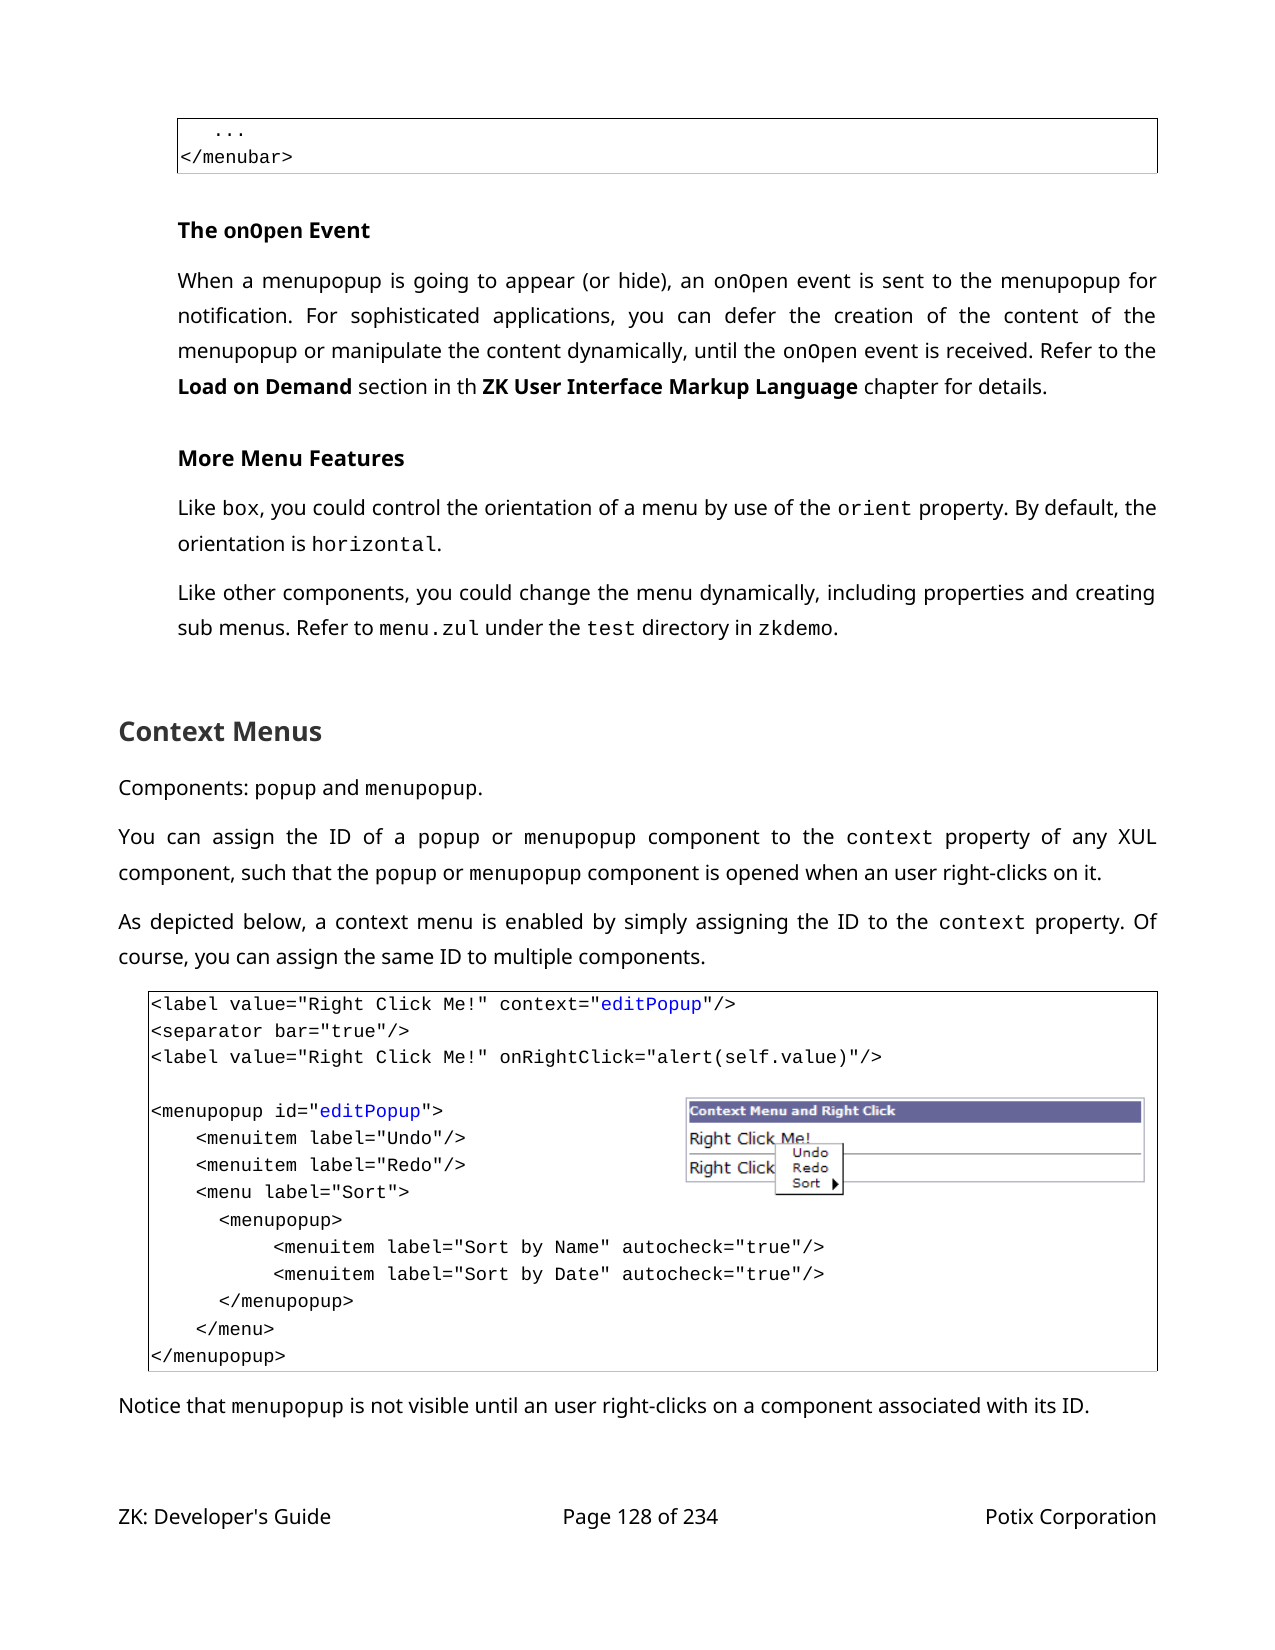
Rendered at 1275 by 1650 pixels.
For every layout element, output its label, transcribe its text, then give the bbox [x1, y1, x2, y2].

text <menuitem label="Sort by Name" autocheck="true"/> [149, 1235, 1157, 1259]
text You can assign the ID of a popup or menupopup component to the context property of any XUL component, such that the popup or menupopup component is opened when an user right-clicks on it. [118, 822, 1157, 886]
text Like other components, you could change the menu dynamically, including properties and creating sub menus. Refer to menu.zul under the test directory in zkdemo. [177, 578, 1157, 642]
text ... [178, 119, 1157, 142]
text <menupopup> [149, 1208, 1157, 1232]
subtitle The onOpen Event [177, 215, 1157, 245]
picture [682, 1096, 1149, 1199]
text <menu label="Sort"> [149, 1180, 1157, 1205]
text <menuitem label="Undo"/> [149, 1126, 682, 1150]
text When a menupopup is going to appear (or hide), an onOpen event is sent to the menupopup for notification. For sophisticated applications, you can defer the creation of the content of the menupopup or manipulate the content dynamically, until the onOpen event is received. Refer to the Load on Demand section in th ZK User Interface Markup Language chapter for details. [177, 266, 1157, 400]
text <menuitem label="Redo"/> [149, 1153, 682, 1177]
subtitle Context Menus [118, 713, 1157, 749]
text </menu> [149, 1316, 1157, 1341]
text <label value="Right Click Me!" context="editPopup"/> [149, 992, 1157, 1016]
subtitle More Menu Features [177, 443, 1157, 473]
text </menubar> [178, 145, 1157, 173]
text Components: popup and menupopup. [118, 773, 1157, 802]
text </menupopup> [149, 1343, 1157, 1371]
text <menuitem label="Sort by Date" autocheck="true"/> [149, 1262, 1157, 1286]
text </menupopup> [149, 1289, 1157, 1313]
text <separator bar="true"/> <label value="Right Click Me!" onRightClick="alert(self.value)"/> [149, 1018, 1157, 1096]
text Notice that menupopup is not visible until an user right-clicks on a component associated with its ID. [118, 1391, 1157, 1420]
text <menupopup id="editPopup"> [149, 1099, 682, 1123]
text Like box, you could control the orientation of a menu by use of the orient property. By default, the orientation is horizontal. [177, 493, 1157, 557]
text As depicted below, a context menu is enabled by simply assigning the ID to the context property. Of course, you can assign the same ID to multiple components. [118, 907, 1157, 971]
